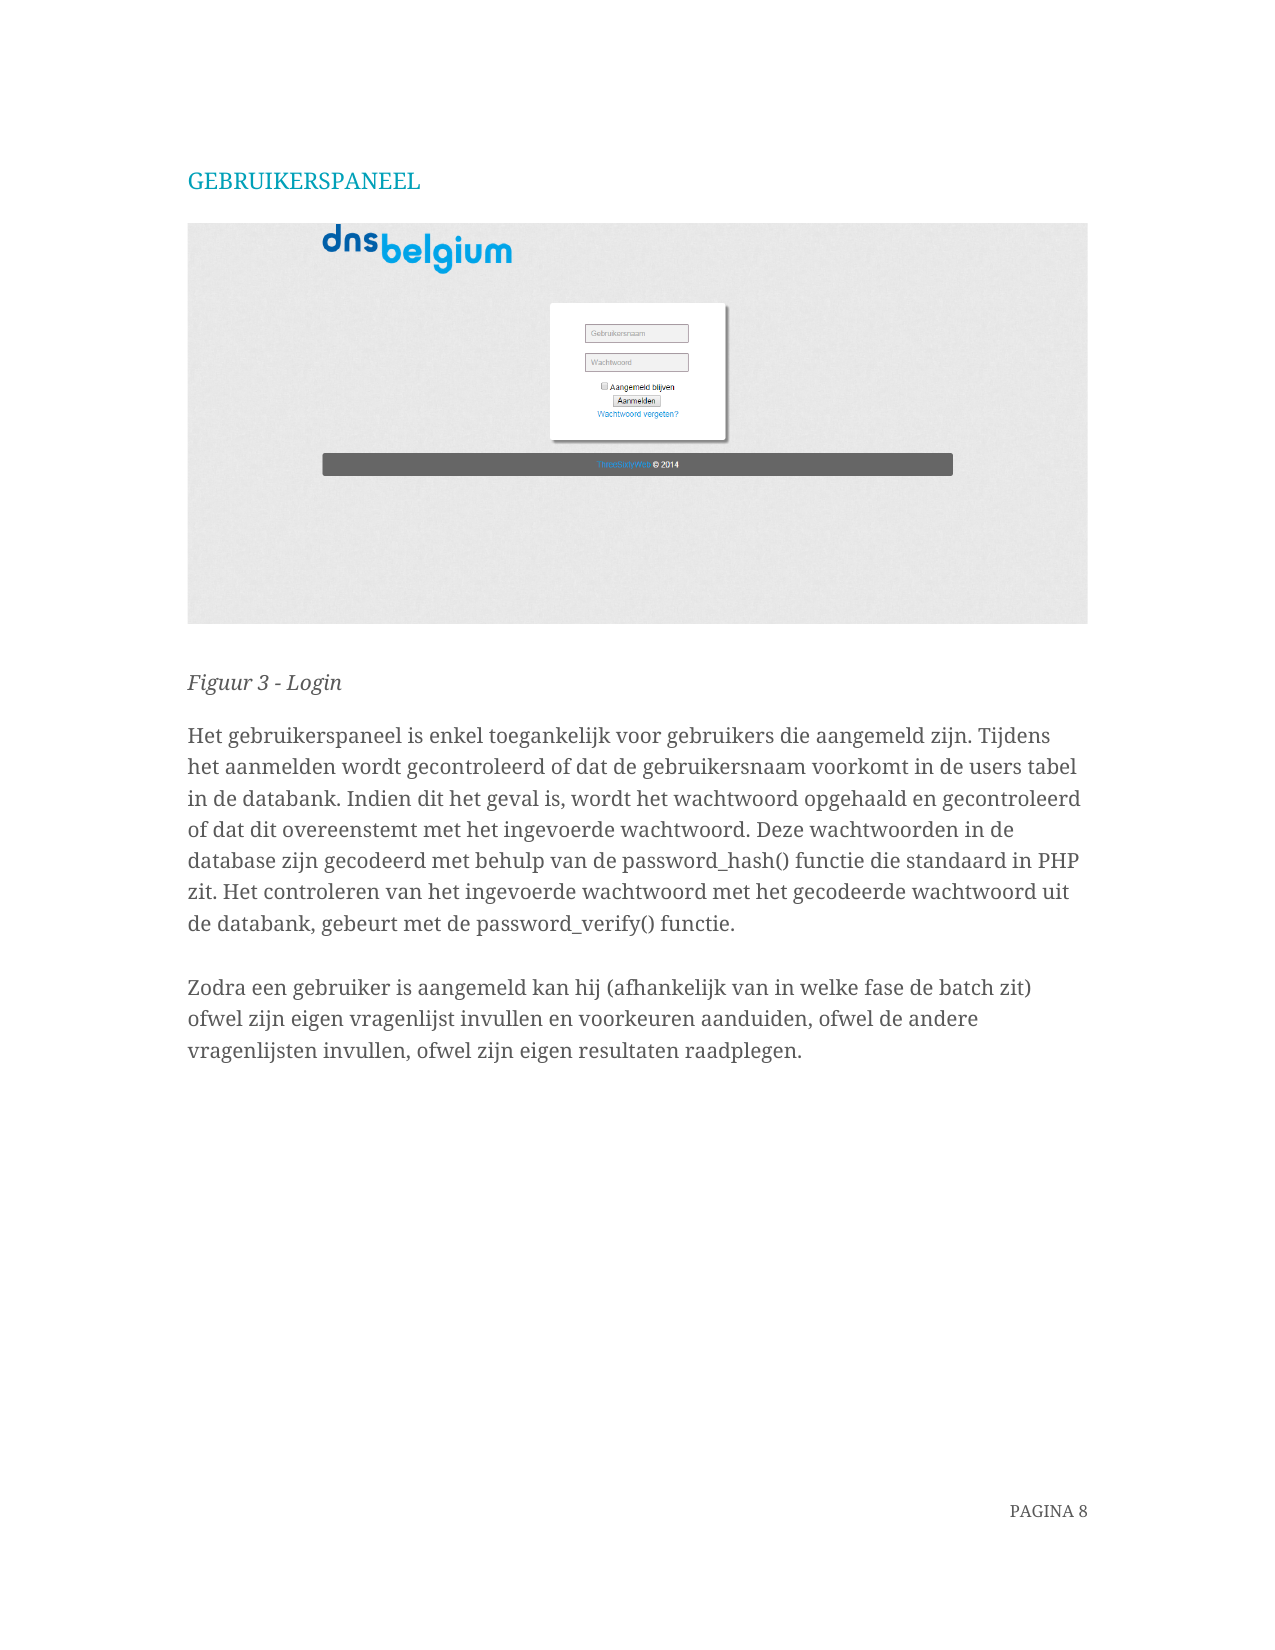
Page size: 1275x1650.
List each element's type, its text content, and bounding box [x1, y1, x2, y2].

text Figuur 3 - Login [187, 668, 1087, 696]
text Zodra een gebruiker is aangemeld kan hij (afhankelijk van in welke fase de batch zit) ofwel zijn eigen vragenlijst invullen en voorkeuren aanduiden, ofwel de andere vragenlijsten invullen, ofwel zijn eigen resultaten raadplegen. [187, 973, 1087, 1064]
subtitle Gebruikerspaneel [187, 164, 1087, 196]
text Het gebruikerspaneel is enkel toegankelijk voor gebruikers die aangemeld zijn. Tijdens het aanmelden wordt gecontroleerd of dat de gebruikersnaam voorkomt in de users tabel in de databank. Indien dit het geval is, wordt het wachtwoord opgehaald en gecontroleerd of dat dit overeenstemt met het ingevoerde wachtwoord. Deze wachtwoorden in de database zijn gecodeerd met behulp van de password_hash() functie die standaard in PHP zit. Het controleren van het ingevoerde wachtwoord met het gecodeerde wachtwoord uit de databank, gebeurt met de password_verify() functie. [187, 721, 1087, 937]
